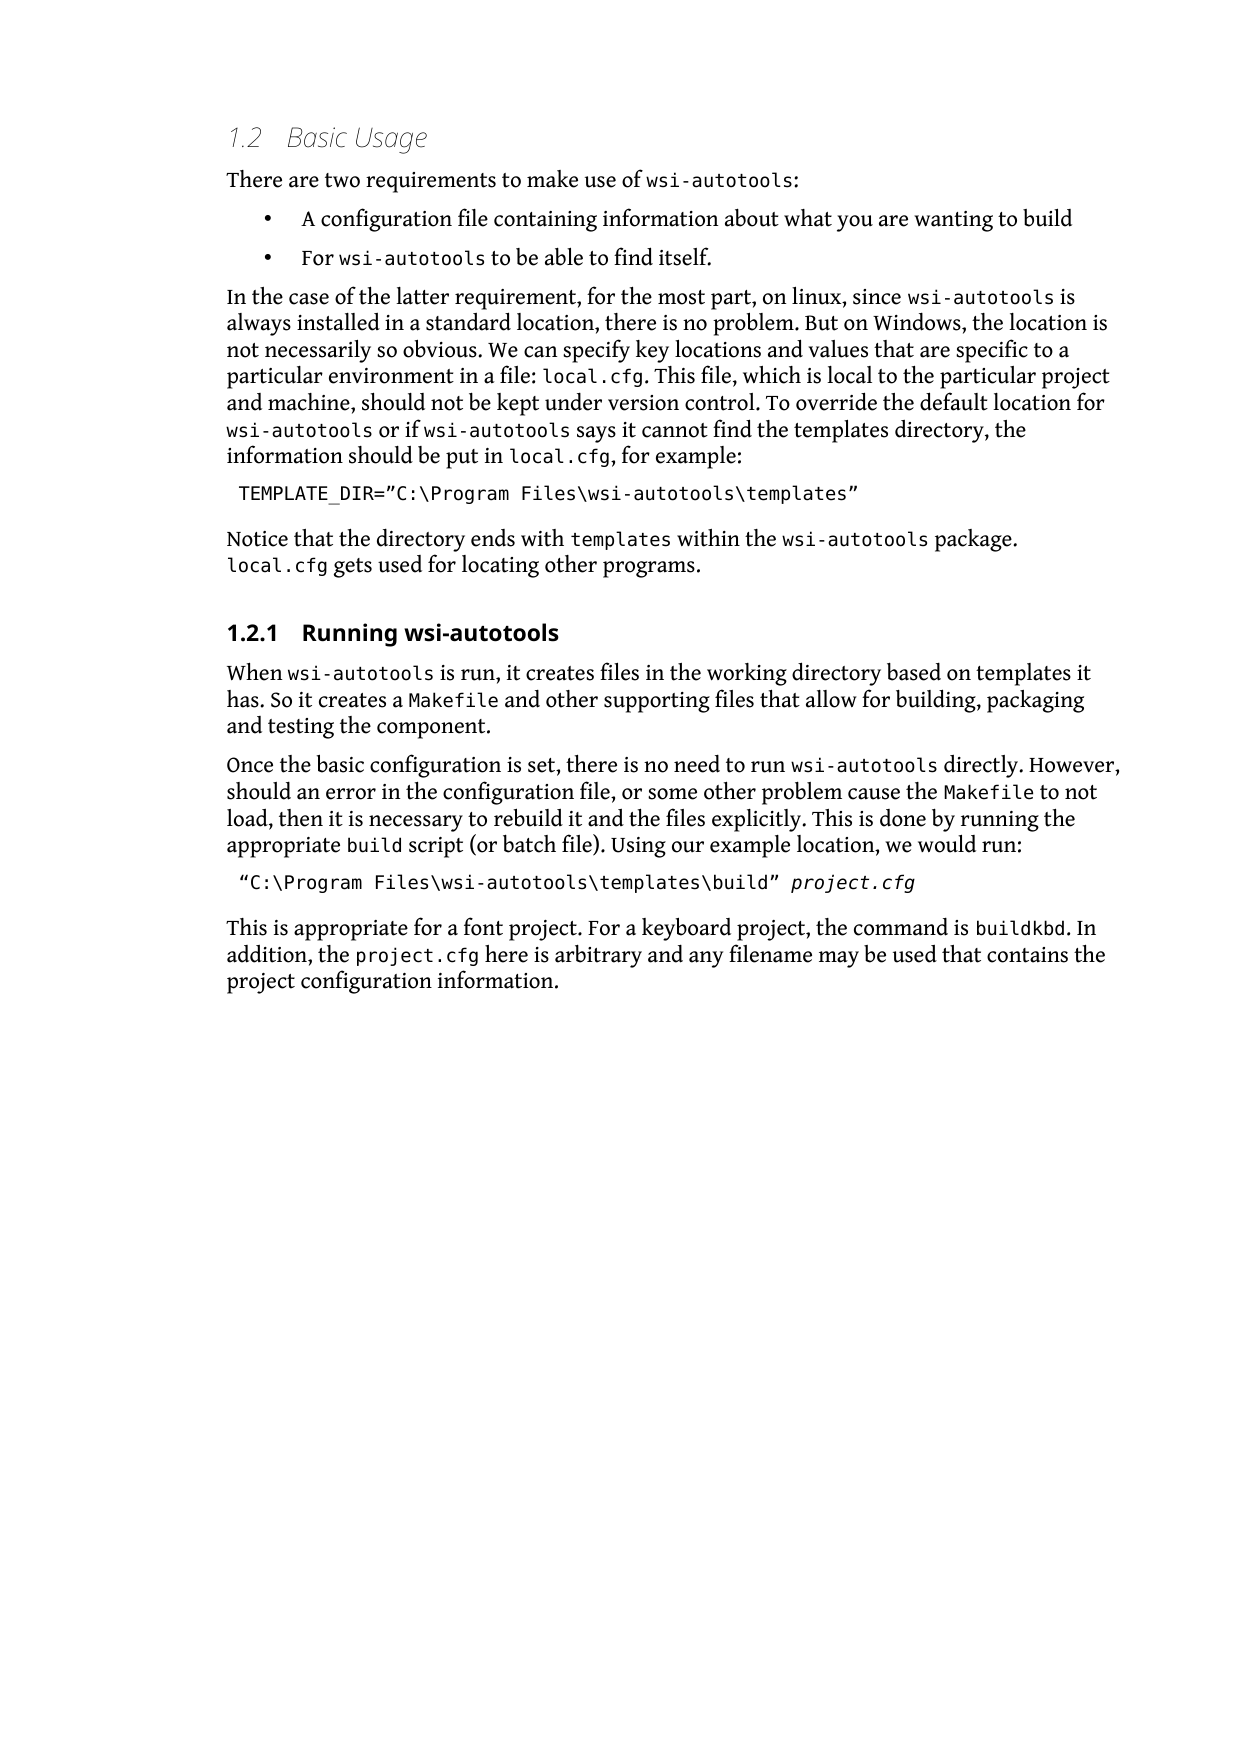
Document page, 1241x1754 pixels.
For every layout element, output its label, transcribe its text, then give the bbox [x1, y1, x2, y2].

text When wsi-autotools is run, it creates files in the working directory based on templates it has. So it creates a Makefile and other supporting files that allow for building, packaging and testing the component. [226, 661, 1122, 740]
text This is appropriate for a font project. For a keyboard project, the command is buildkbd. In addition, the project.cfg here is arbitrary and any filename may be used that contains the project configuration information. [226, 915, 1122, 995]
text Once the basic configuration is set, there is no need to run wsi-autotools directly. However, should an error in the configuration file, or some other problem cause the Makefile to not load, then it is necessary to rebuild it and the files explicitly. This is done by running the appropriate build script (or batch file). Using our example location, we would run: [226, 753, 1122, 859]
subtitle Basic Usage [226, 118, 1122, 155]
list A configuration file containing information about what you are wanting to build [264, 206, 1122, 233]
text Notice that the directory ends with templates within the wsi-autotools package. local.cfg gets used for locating other programs. [226, 526, 1122, 579]
text In the case of the latter requirement, for the most part, on linux, since wsi-autotools is always installed in a standard location, there is no problem. But on Windows, the location is not necessarily so obvious. We can specify key locations and values that are specific to a particular environment in a file: local.cfg. This file, which is local to the particular project and machine, should not be kept under version control. To override the default location for wsi-autotools or if wsi-autotools says it cannot find the templates directory, the information should be put in local.cfg, for example: [226, 284, 1122, 470]
text TEMPLATE_DIR=”C:\Program Files\wsi-autotools\templates” [238, 483, 1122, 504]
list For wsi-autotools to be able to find itself. [264, 245, 1122, 272]
text There are two requirements to make use of wsi-autotools: [226, 167, 1122, 193]
subtitle Running wsi-autotools [226, 617, 1122, 648]
text “C:\Program Files\wsi-autotools\templates\build” project.cfg [238, 872, 1122, 893]
